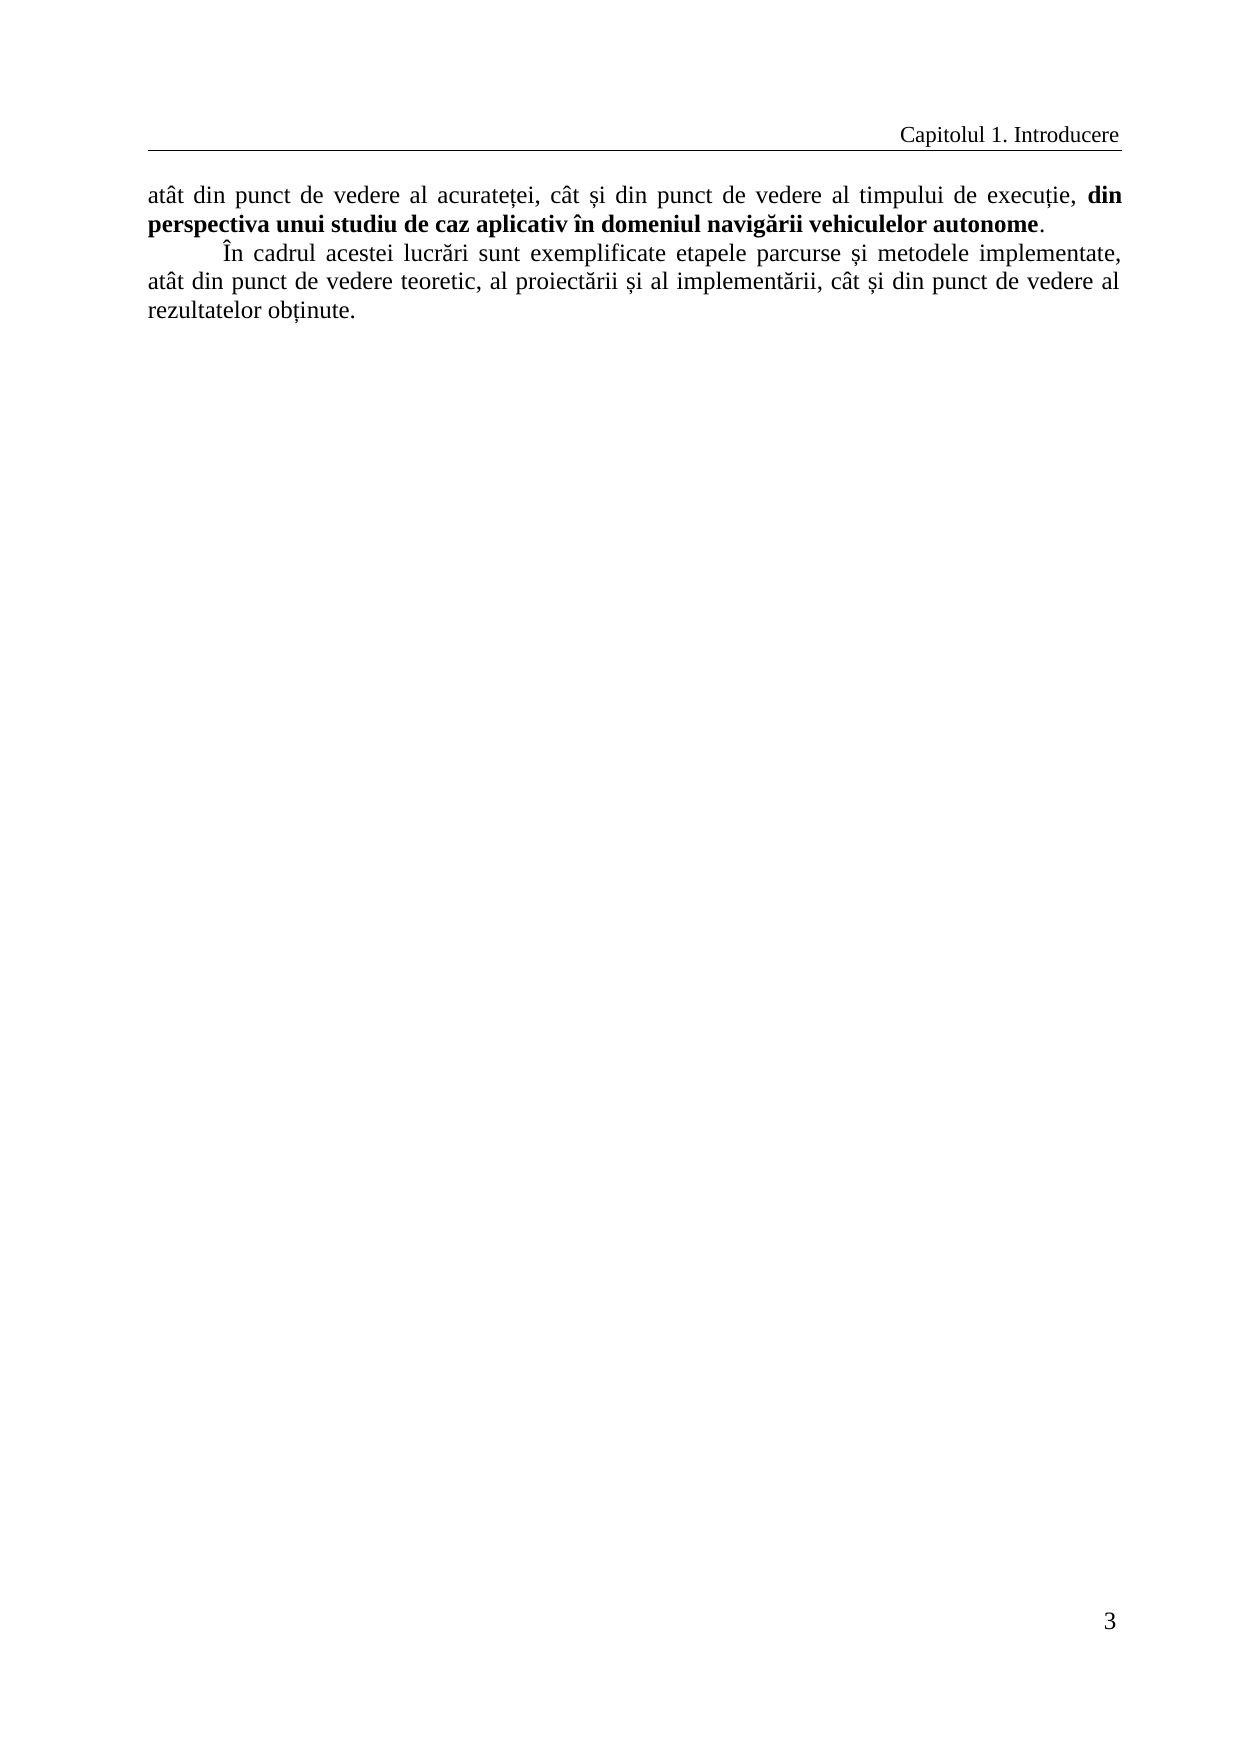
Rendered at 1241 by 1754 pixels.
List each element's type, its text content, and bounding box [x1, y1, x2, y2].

text atât din punct de vedere al acurateței, cât și din punct de vedere al timpului de execuție, din perspectiva unui studiu de caz aplicativ în domeniul navigării vehiculelor autonome. [148, 180, 1122, 238]
text În cadrul acestei lucrări sunt exemplificate etapele parcurse și metodele implementate, atât din punct de vedere teoretic, al proiectării și al implementării, cât și din punct de vedere al rezultatelor obținute. [148, 238, 1122, 324]
